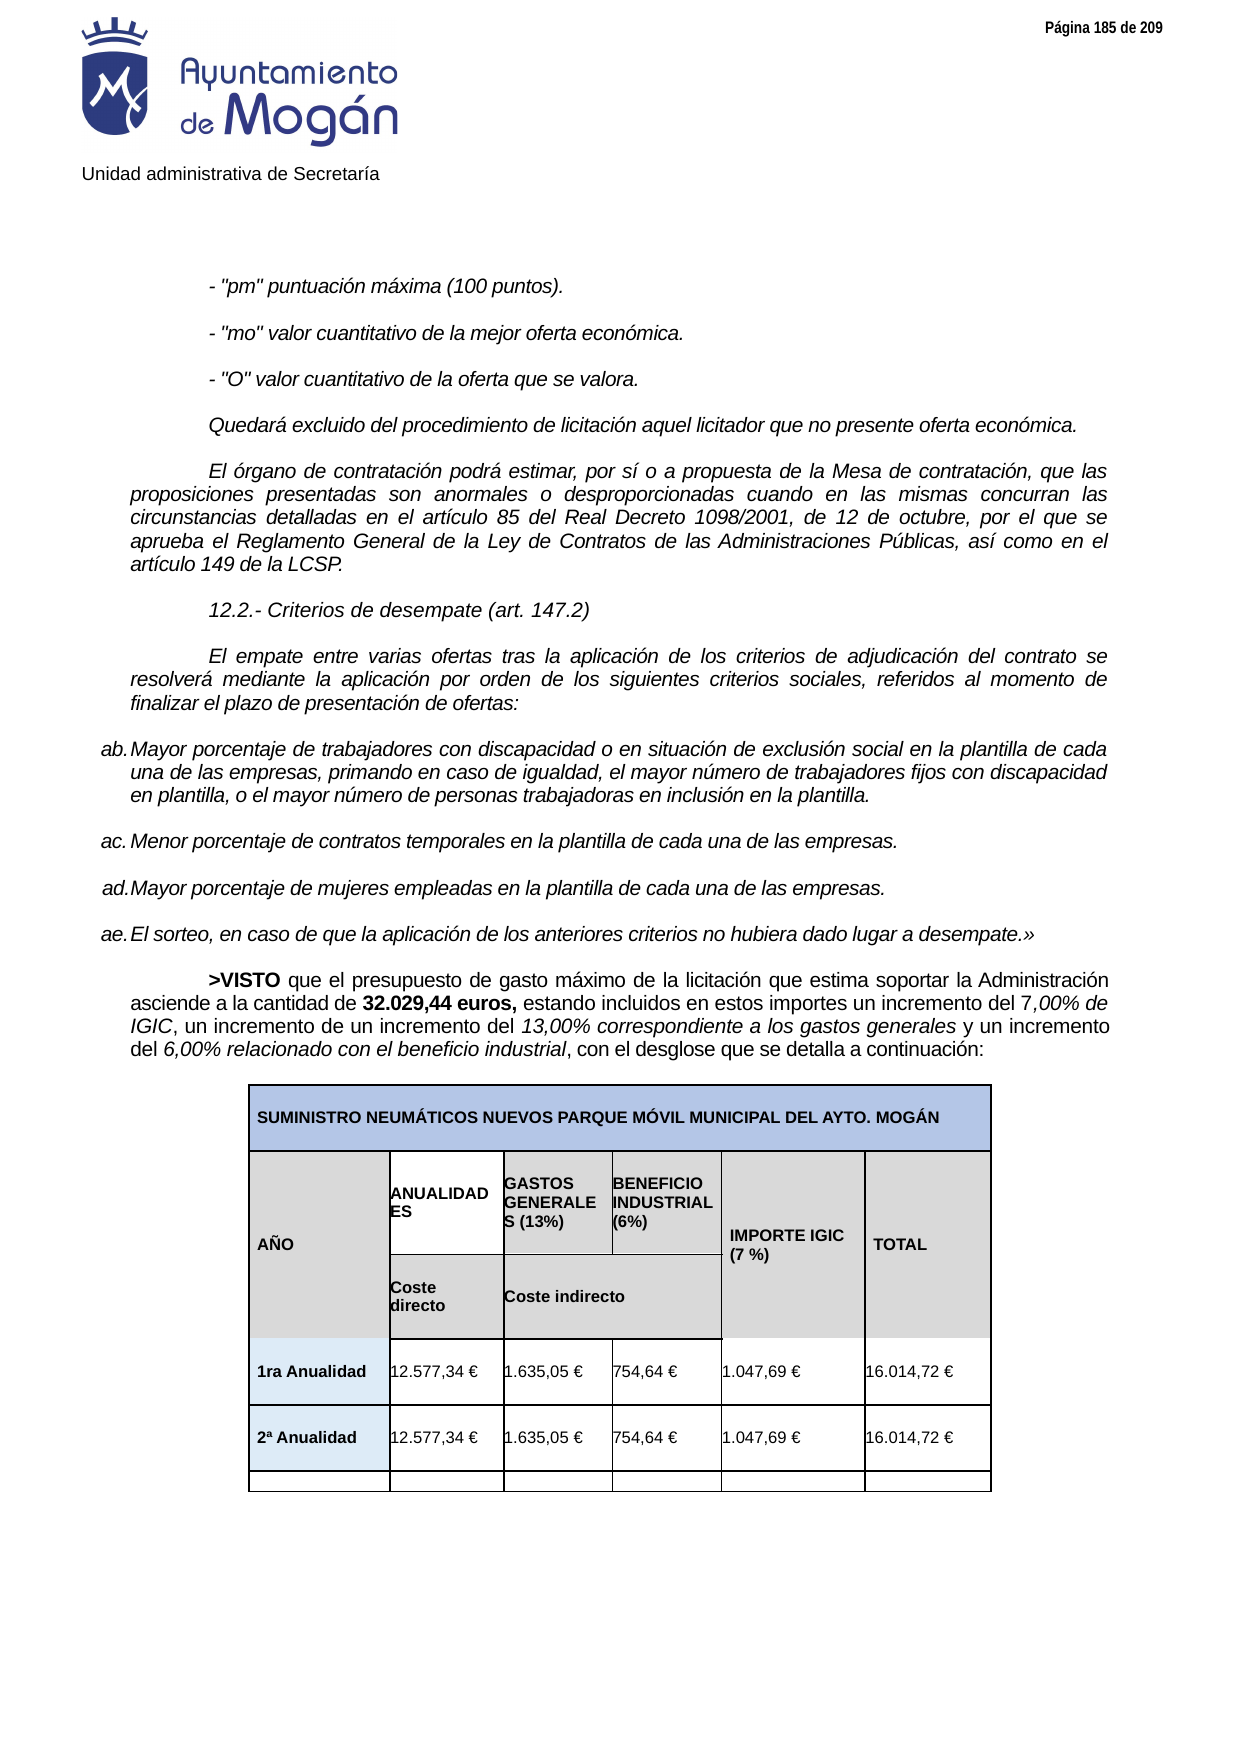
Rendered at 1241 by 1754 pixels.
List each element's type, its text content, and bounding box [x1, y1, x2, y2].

table_cell AÑO [250, 1152, 389, 1338]
table_cell IMPORTE IGIC (7 %) [722, 1152, 864, 1338]
table_cell [505, 1472, 612, 1491]
table_cell GASTOS GENERALES (13%) [505, 1152, 612, 1253]
list El sorteo, en caso de que la aplicación de los anteriores criterios no hubiera dado lugar a desempate.» [101, 922, 1110, 945]
table_cell 12.577,34 € [391, 1406, 503, 1470]
list Mayor porcentaje de mujeres empleadas en la plantilla de cada una de las empresas. [102, 876, 1110, 899]
table_cell [866, 1472, 990, 1491]
list Menor porcentaje de contratos temporales en la plantilla de cada una de las empresas. [101, 830, 1110, 853]
table_header SUMINISTRO NEUMÁTICOS NUEVOS PARQUE MÓVIL MUNICIPAL DEL AYTO. MOGÁN [250, 1086, 990, 1150]
table_cell ANUALIDADES [391, 1152, 503, 1253]
text Quedará excluido del procedimiento de licitación aquel licitador que no presente oferta económica. [130, 413, 1110, 437]
text El órgano de contratación podrá estimar, por sí o a propuesta de la Mesa de contratación, que las proposiciones presentadas son anormales o desproporcionadas cuando en las mismas concurran las circunstancias detalladas en el artículo 85 del Real Decreto 1098/2001, de 12 de octubre, por el que se aprueba el Reglamento General de la Ley de Contratos de las Administraciones Públicas, así como en el artículo 149 de la LCSP. [130, 459, 1110, 576]
table_cell 754,64 € [613, 1406, 721, 1470]
table_cell Coste directo [391, 1255, 503, 1338]
table_cell [722, 1472, 864, 1491]
table_cell Coste indirecto [505, 1255, 721, 1338]
table_cell 1.047,69 € [722, 1406, 864, 1470]
table_cell 16.014,72 € [866, 1338, 990, 1404]
table_cell 16.014,72 € [866, 1406, 990, 1470]
text - "mo" valor cuantitativo de la mejor oferta económica. [130, 321, 1110, 344]
text >VISTO que el presupuesto de gasto máximo de la licitación que estima soportar la Administración asciende a la cantidad de 32.029,44 euros, estando incluidos en estos importes un incremento del 7,00% de IGIC, un incremento de un incremento del 13,00% correspondiente a los gastos generales y un incremento del 6,00% relacionado con el beneficio industrial, con el desglose que se detalla a continuación: [130, 968, 1110, 1061]
text - "O" valor cuantitativo de la oferta que se valora. [130, 367, 1110, 390]
list Mayor porcentaje de trabajadores con discapacidad o en situación de exclusión social en la plantilla de cada una de las empresas, primando en caso de igualdad, el mayor número de trabajadores fijos con discapacidad en plantilla, o el mayor número de personas trabajadoras en inclusión en la plantilla. [101, 737, 1110, 807]
table_cell [250, 1472, 389, 1491]
table_cell 2ª Anualidad [250, 1406, 389, 1470]
text - "pm" puntuación máxima (100 puntos). [130, 275, 1110, 298]
table_cell [613, 1472, 721, 1491]
picture [81, 17, 398, 153]
table_cell 1.047,69 € [722, 1338, 864, 1404]
table_cell 754,64 € [613, 1340, 721, 1404]
table_cell [391, 1472, 503, 1491]
table_cell 1ra Anualidad [250, 1338, 389, 1404]
table_cell 12.577,34 € [391, 1340, 503, 1404]
text 12.2.- Criterios de desempate (art. 147.2) [130, 598, 1110, 622]
table_cell 1.635,05 € [505, 1406, 612, 1470]
text El empate entre varias ofertas tras la aplicación de los criterios de adjudicación del contrato se resolverá mediante la aplicación por orden de los siguientes criterios sociales, referidos al momento de finalizar el plazo de presentación de ofertas: [130, 645, 1110, 714]
table_cell TOTAL [866, 1152, 990, 1338]
table_cell 1.635,05 € [505, 1340, 612, 1404]
table_cell BENEFICIO INDUSTRIAL (6%) [613, 1152, 721, 1253]
